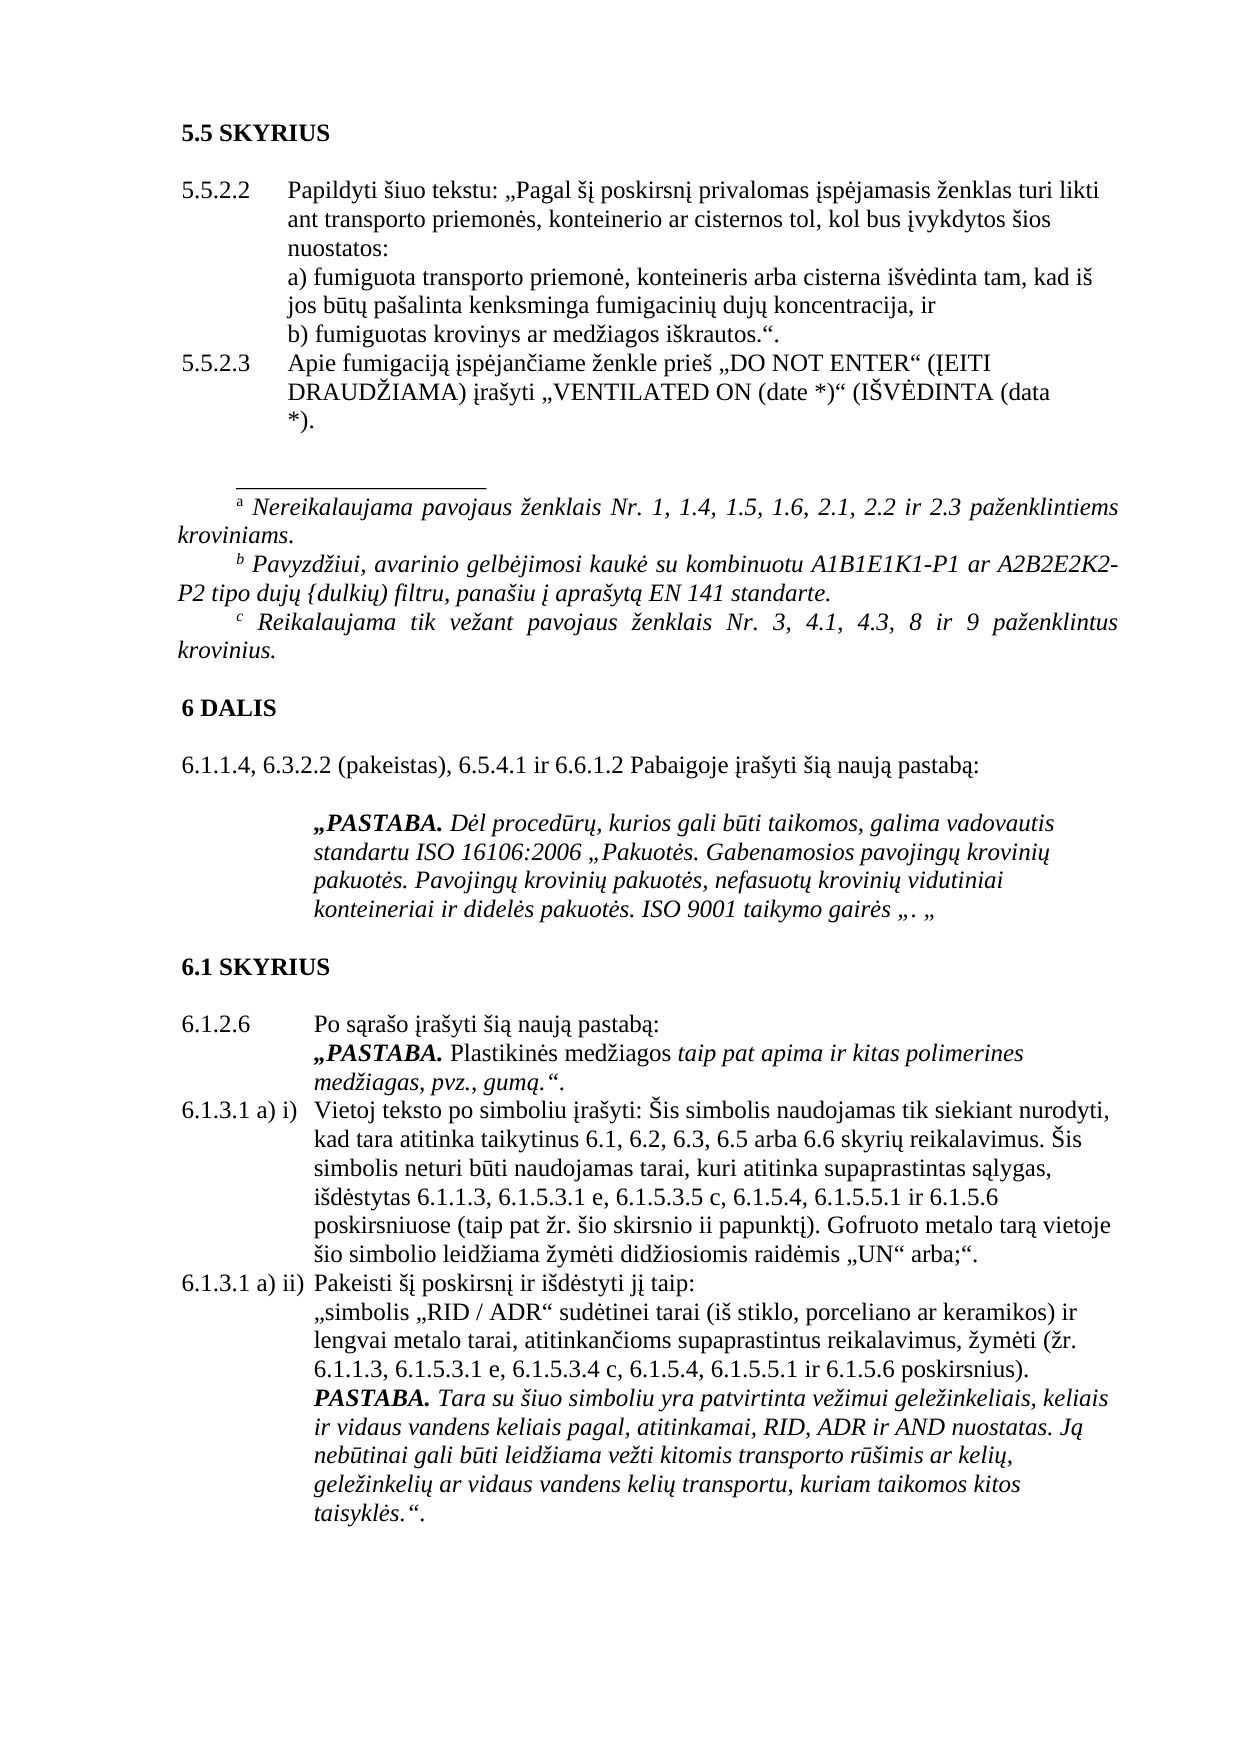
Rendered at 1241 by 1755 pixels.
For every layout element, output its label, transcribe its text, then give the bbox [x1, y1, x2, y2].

table_cell 5.5.2.2 [177, 176, 283, 348]
table_cell 5.5.2.3 [177, 348, 283, 434]
text a Nereikalaujama pavojaus ženklais Nr. 1, 1.4, 1.5, 1.6, 2.1, 2.2 ir 2.3 paženklintiems kroviniams. [177, 492, 1122, 549]
table_cell Papildyti šiuo tekstu: „Pagal šį poskirsnį privalomas įspėjamasis ženklas turi likti ant transporto priemonės, konteinerio ar cisternos tol, kol bus įvykdytos šios nuostatos: a) fumiguota transporto priemonė, konteineris arba cisterna išvėdinta tam, kad iš jos būtų pašalinta kenksminga fumigacinių dujų koncentracija, ir b) fumiguotas krovinys ar medžiagos iškrautos.“. [283, 176, 1122, 348]
table_cell [177, 808, 309, 952]
table_header 6 DALIS 6.1.1.4, 6.3.2.2 (pakeistas), 6.5.4.1 ir 6.6.1.2 Pabaigoje įrašyti šią naują pastabą: [177, 693, 1122, 808]
text ____________________ [177, 463, 1122, 492]
table_cell 6.1.3.1 a) ii) [177, 1268, 309, 1527]
table_cell 6.1.3.1 a) i) [177, 1096, 309, 1268]
table_cell Pakeisti šį poskirsnį ir išdėstyti jį taip: „simbolis „RID / ADR“ sudėtinei tarai (iš stiklo, porceliano ar keramikos) ir lengvai metalo tarai, atitinkančioms supaprastintus reikalavimus, žymėti (žr. 6.1.1.3, 6.1.5.3.1 e, 6.1.5.3.4 c, 6.1.5.4, 6.1.5.5.1 ir 6.1.5.6 poskirsnius). PASTABA. Tara su šiuo simboliu yra patvirtinta vežimui geležinkeliais, keliais ir vidaus vandens keliais pagal, atitinkamai, RID, ADR ir AND nuostatas. Ją nebūtinai gali būti leidžiama vežti kitomis transporto rūšimis ar kelių, geležinkelių ar vidaus vandens kelių transportu, kuriam taikomos kitos taisyklės.“. [309, 1268, 1122, 1527]
table_cell Apie fumigaciją įspėjančiame ženkle prieš „DO NOT ENTER“ (ĮEITI DRAUDŽIAMA) įrašyti „VENTILATED ON (date *)“ (IŠVĖDINTA (data *). [283, 348, 1122, 434]
table_cell Vietoj teksto po simboliu įrašyti: Šis simbolis naudojamas tik siekiant nurodyti, kad tara atitinka taikytinus 6.1, 6.2, 6.3, 6.5 arba 6.6 skyrių reikalavimus. Šis simbolis neturi būti naudojamas tarai, kuri atitinka supaprastintas sąlygas, išdėstytas 6.1.1.3, 6.1.5.3.1 e, 6.1.5.3.5 c, 6.1.5.4, 6.1.5.5.1 ir 6.1.5.6 poskirsniuose (taip pat žr. šio skirsnio ii papunktį). Gofruoto metalo tarą vietoje šio simbolio leidžiama žymėti didžiosiomis raidėmis „UN“ arba;“. [309, 1096, 1122, 1268]
table_cell Po sąrašo įrašyti šią naują pastabą: „PASTABA. Plastikinės medžiagos taip pat apima ir kitas polimerines medžiagas, pvz., gumą.“. [309, 1009, 1122, 1096]
text c Reikalaujama tik vežant pavojaus ženklais Nr. 3, 4.1, 4.3, 8 ir 9 paženklintus krovinius. [177, 607, 1122, 664]
table_cell 6.1.2.6 [177, 1009, 309, 1096]
table_cell 6.1 SKYRIUS [177, 952, 1122, 1009]
table_header 5.5 SKYRIUS [177, 118, 1122, 176]
text b Pavyzdžiui, avarinio gelbėjimosi kaukė su kombinuotu A1B1E1K1-P1 ar A2B2E2K2-P2 tipo dujų {dulkių) filtru, panašiu į aprašytą EN 141 standarte. [177, 549, 1122, 607]
table_cell „PASTABA. Dėl procedūrų, kurios gali būti taikomos, galima vadovautis standartu ISO 16106:2006 „Pakuotės. Gabenamosios pavojingų krovinių pakuotės. Pavojingų krovinių pakuotės, nefasuotų krovinių vidutiniai konteineriai ir didelės pakuotės. ISO 9001 taikymo gairės „. „ [309, 808, 1122, 952]
